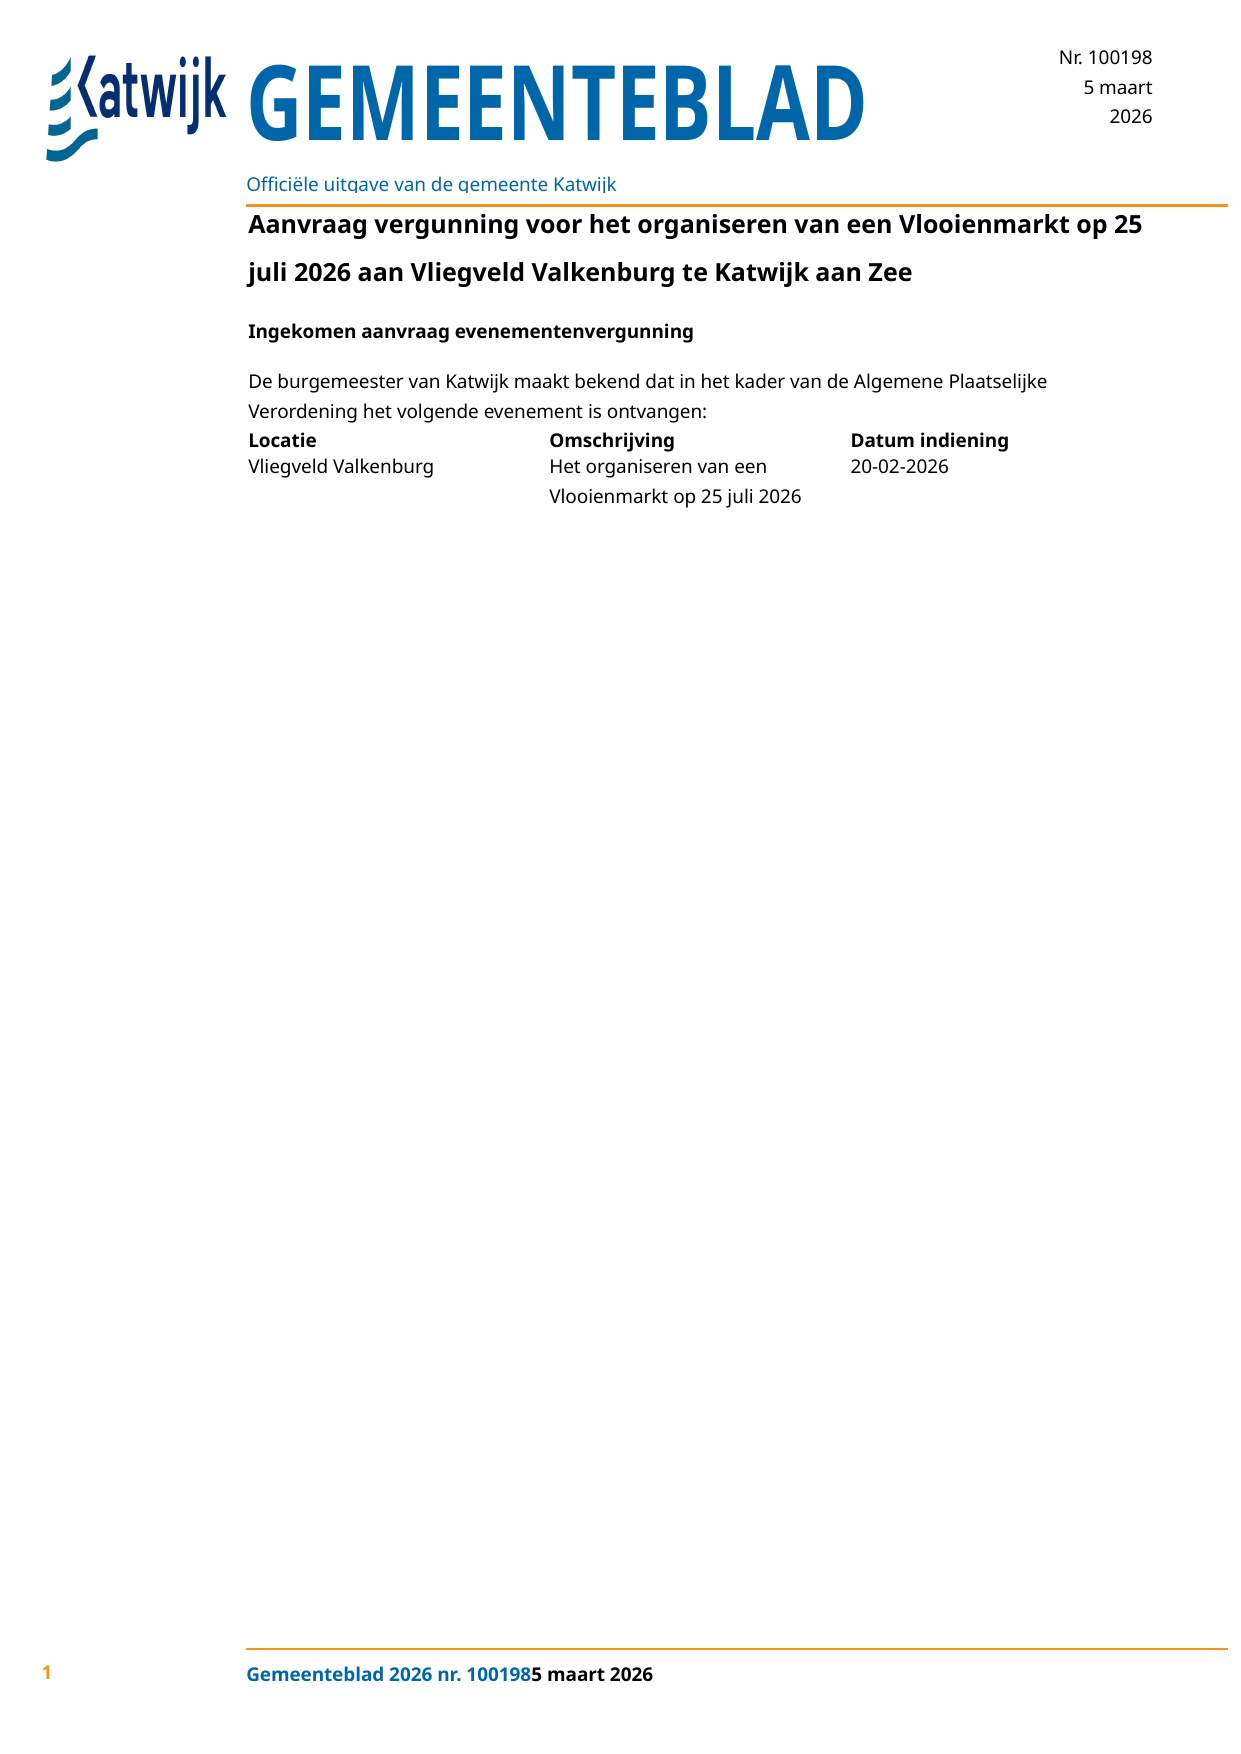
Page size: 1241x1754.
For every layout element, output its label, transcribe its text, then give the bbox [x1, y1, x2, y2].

table_cell 20-02-2026 [850, 453, 1152, 509]
table_header Omschrijving [549, 428, 850, 453]
table_cell Vliegveld Valkenburg [248, 453, 549, 509]
text Ingekomen aanvraag evenementenvergunning [248, 318, 1152, 344]
picture [41, 47, 231, 172]
text Aanvraag vergunning voor het organiseren van een Vlooienmarkt op 25 juli 2026 aan Vliegveld Valkenburg te Katwijk aan Zee [248, 207, 1152, 288]
text De burgemeester van Katwijk maakt bekend dat in het kader van de Algemene Plaatselijke Verordening het volgende evenement is ontvangen: [248, 368, 1152, 424]
table_header Datum indiening [850, 428, 1152, 453]
table_cell Het organiseren van een Vlooienmarkt op 25 juli 2026 [549, 453, 850, 509]
table_header Locatie [248, 428, 549, 453]
